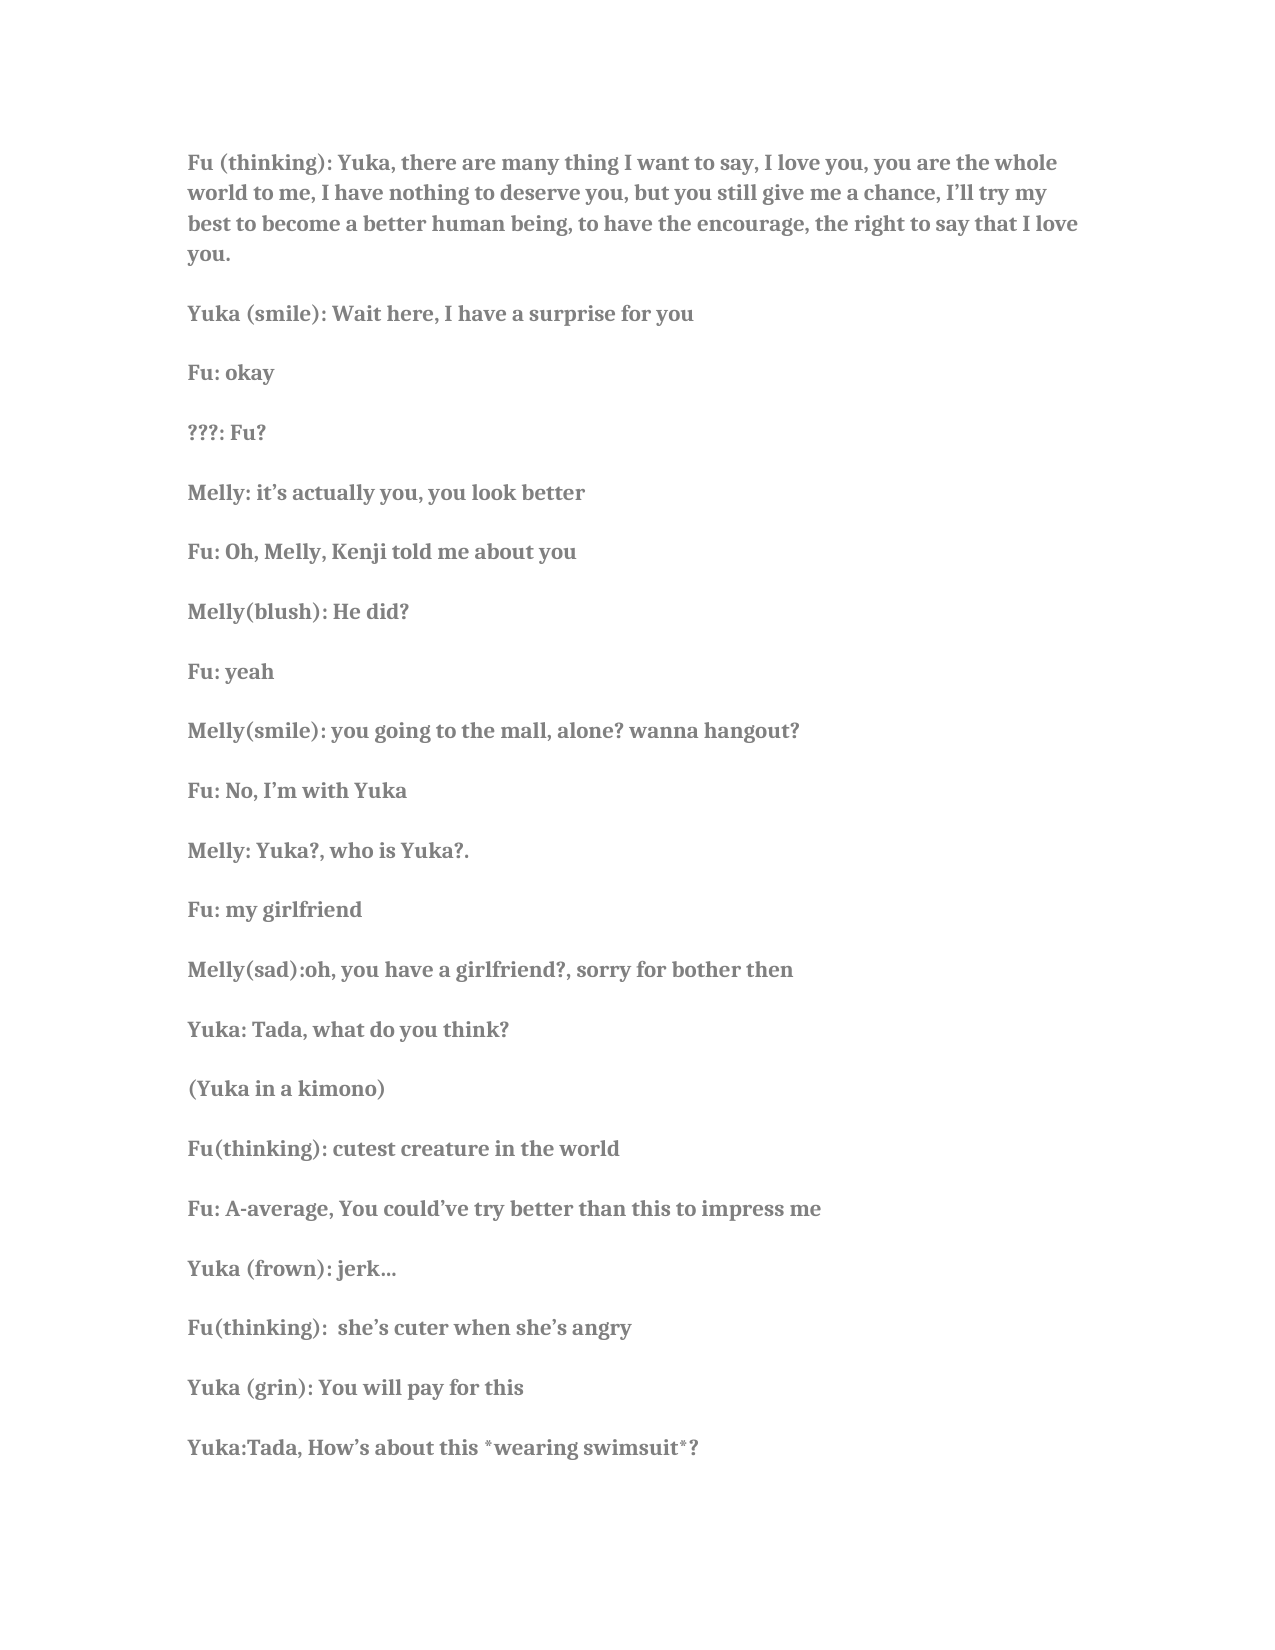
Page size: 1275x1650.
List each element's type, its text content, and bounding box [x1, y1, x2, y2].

text Melly(smile): you going to the mall, alone? wanna hangout? [187, 718, 1087, 744]
text Fu: my girlfriend [187, 897, 1087, 923]
text Fu: No, I’m with Yuka [187, 778, 1087, 804]
text Fu(thinking): cutest creature in the world [187, 1136, 1087, 1162]
text Yuka: Tada, what do you think? [187, 1017, 1087, 1043]
text Fu(thinking): she’s cuter when she’s angry [187, 1315, 1087, 1341]
text Fu: okay [187, 360, 1087, 386]
text Fu: Oh, Melly, Kenji told me about you [187, 539, 1087, 565]
text Melly(sad):oh, you have a girlfriend?, sorry for bother then [187, 957, 1087, 983]
text Fu: yeah [187, 658, 1087, 685]
text (Yuka in a kimono) [187, 1076, 1087, 1103]
text Melly: Yuka?, who is Yuka?. [187, 837, 1087, 864]
text Fu: A-average, You could’ve try better than this to impress me [187, 1196, 1087, 1222]
text Yuka (grin): You will pay for this [187, 1375, 1087, 1401]
text Yuka (smile): Wait here, I have a surprise for you [187, 300, 1087, 327]
text Yuka (frown): jerk… [187, 1255, 1087, 1282]
text Melly(blush): He did? [187, 599, 1087, 625]
text Fu (thinking): Yuka, there are many thing I want to say, I love you, you are the whole world to me, I have nothing to deserve you, but you still give me a chance, I’ll try my best to become a better human being, to have the encourage, the right to say that I love you. [187, 150, 1087, 267]
text Melly: it’s actually you, you look better [187, 479, 1087, 506]
text Yuka:Tada, How’s about this *wearing swimsuit*? [187, 1434, 1087, 1461]
text ???: Fu? [187, 420, 1087, 446]
